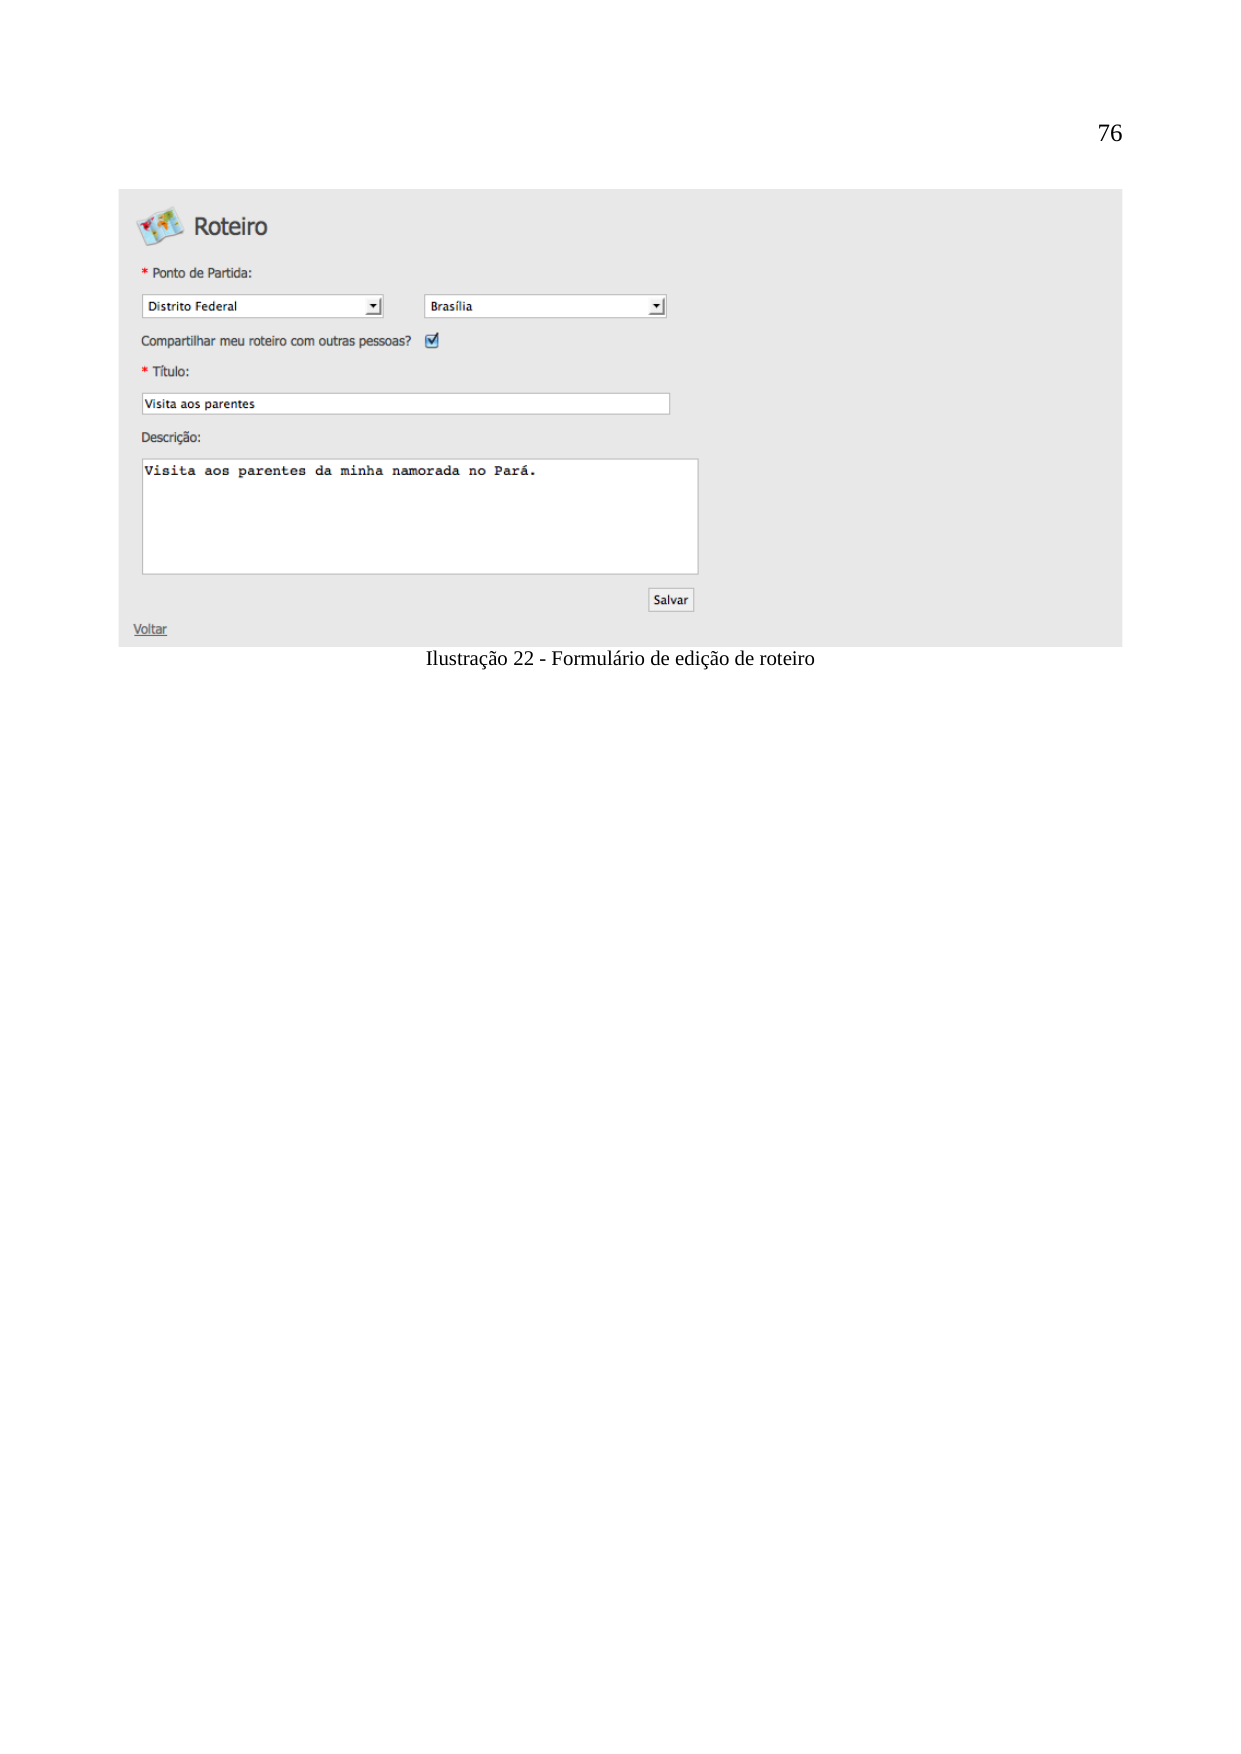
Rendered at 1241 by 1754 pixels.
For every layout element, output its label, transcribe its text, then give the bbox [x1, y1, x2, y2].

picture [118, 189, 1123, 647]
text Ilustração 22 - Formulário de edição de roteiro [118, 647, 1122, 670]
